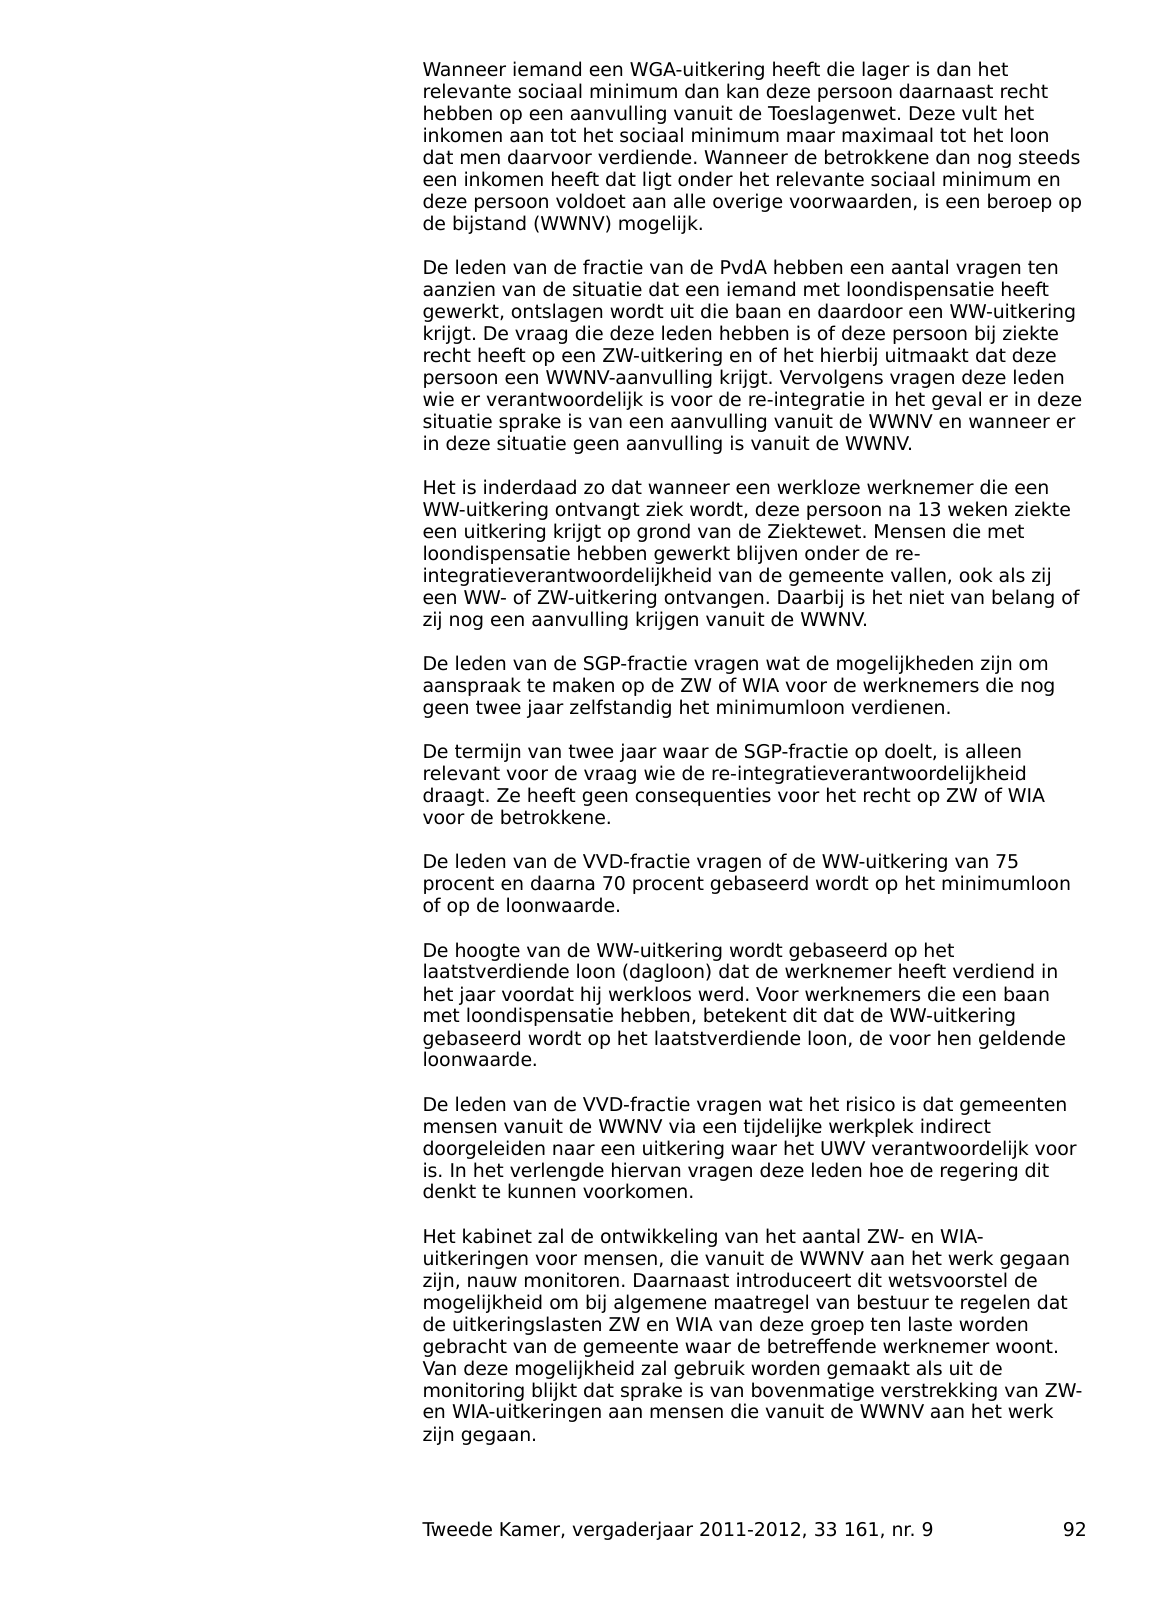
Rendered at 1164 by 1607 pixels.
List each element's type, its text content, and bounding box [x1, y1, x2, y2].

text De hoogte van de WW-uitkering wordt gebaseerd op het laatstverdiende loon (dagloon) dat de werknemer heeft verdiend in het jaar voordat hij werkloos werd. Voor werknemers die een baan met loondispensatie hebben, betekent dit dat de WW-uitkering gebaseerd wordt op het laatstverdiende loon, de voor hen geldende loonwaarde. [422, 939, 1087, 1071]
text De leden van de SGP-fractie vragen wat de mogelijkheden zijn om aanspraak te maken op de ZW of WIA voor de werknemers die nog geen twee jaar zelfstandig het minimumloon verdienen. [422, 653, 1087, 719]
text Wanneer iemand een WGA-uitkering heeft die lager is dan het relevante sociaal minimum dan kan deze persoon daarnaast recht hebben op een aanvulling vanuit de Toeslagenwet. Deze vult het inkomen aan tot het sociaal minimum maar maximaal tot het loon dat men daarvoor verdiende. Wanneer de betrokkene dan nog steeds een inkomen heeft dat ligt onder het relevante sociaal minimum en deze persoon voldoet aan alle overige voorwaarden, is een beroep op de bijstand (WWNV) mogelijk. [422, 59, 1087, 235]
text Het is inderdaad zo dat wanneer een werkloze werknemer die een WW-uitkering ontvangt ziek wordt, deze persoon na 13 weken ziekte een uitkering krijgt op grond van de Ziektewet. Mensen die met loondispensatie hebben gewerkt blijven onder de re-integratieverantwoordelijkheid van de gemeente vallen, ook als zij een WW- of ZW-uitkering ontvangen. Daarbij is het niet van belang of zij nog een aanvulling krijgen vanuit de WWNV. [422, 477, 1087, 631]
text De leden van de fractie van de PvdA hebben een aantal vragen ten aanzien van de situatie dat een iemand met loondispensatie heeft gewerkt, ontslagen wordt uit die baan en daardoor een WW-uitkering krijgt. De vraag die deze leden hebben is of deze persoon bij ziekte recht heeft op een ZW-uitkering en of het hierbij uitmaakt dat deze persoon een WWNV-aanvulling krijgt. Vervolgens vragen deze leden wie er verantwoordelijk is voor de re-integratie in het geval er in deze situatie sprake is van een aanvulling vanuit de WWNV en wanneer er in deze situatie geen aanvulling is vanuit de WWNV. [422, 257, 1087, 455]
text De termijn van twee jaar waar de SGP-fractie op doelt, is alleen relevant voor de vraag wie de re-integratieverantwoordelijkheid draagt. Ze heeft geen consequenties voor het recht op ZW of WIA voor de betrokkene. [422, 741, 1087, 829]
text De leden van de VVD-fractie vragen of de WW-uitkering van 75 procent en daarna 70 procent gebaseerd wordt op het minimumloon of op de loonwaarde. [422, 851, 1087, 917]
text Het kabinet zal de ontwikkeling van het aantal ZW- en WIA-uitkeringen voor mensen, die vanuit de WWNV aan het werk gegaan zijn, nauw monitoren. Daarnaast introduceert dit wetsvoorstel de mogelijkheid om bij algemene maatregel van bestuur te regelen dat de uitkeringslasten ZW en WIA van deze groep ten laste worden gebracht van de gemeente waar de betreffende werknemer woont. Van deze mogelijkheid zal gebruik worden gemaakt als uit de monitoring blijkt dat sprake is van bovenmatige verstrekking van ZW- en WIA-uitkeringen aan mensen die vanuit de WWNV aan het werk zijn gegaan. [422, 1226, 1087, 1445]
text De leden van de VVD-fractie vragen wat het risico is dat gemeenten mensen vanuit de WWNV via een tijdelijke werkplek indirect doorgeleiden naar een uitkering waar het UWV verantwoordelijk voor is. In het verlengde hiervan vragen deze leden hoe de regering dit denkt te kunnen voorkomen. [422, 1093, 1087, 1203]
